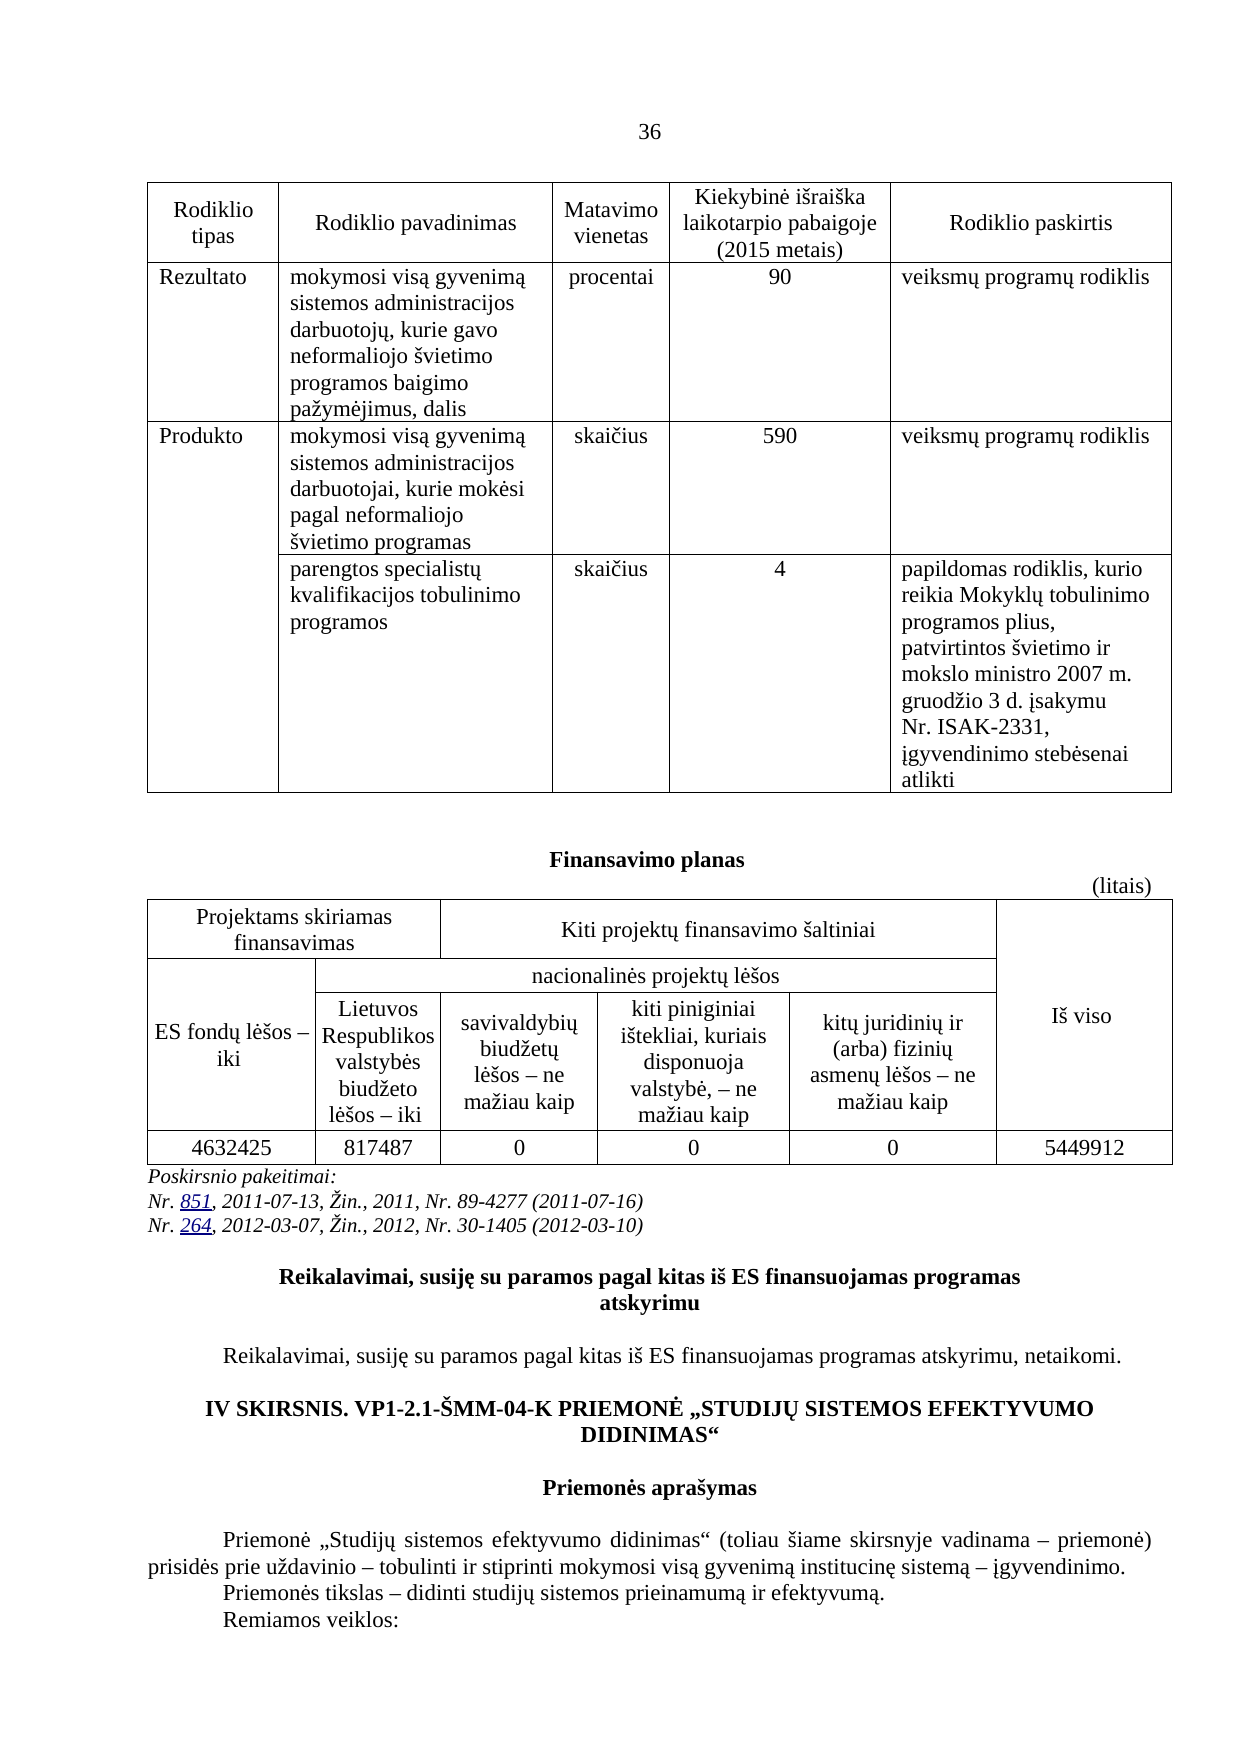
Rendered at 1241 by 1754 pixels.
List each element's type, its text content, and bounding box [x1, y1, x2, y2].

table_cell skaičius [553, 555, 669, 792]
text Remiamos veiklos: [148, 1606, 1152, 1632]
table_cell savivaldybių biudžetų lėšos – ne mažiau kaip [441, 993, 597, 1130]
table_header Kiti projektų finansavimo šaltiniai [441, 900, 996, 958]
table_cell 5449912 [997, 1131, 1172, 1163]
table_header Iš viso [997, 900, 1172, 1130]
table_cell veiksmų programų rodiklis [891, 422, 1171, 554]
table_cell 4632425 [148, 1131, 315, 1163]
table_cell 817487 [316, 1131, 440, 1163]
table_cell procentai [553, 263, 669, 421]
table_cell parengtos specialistų kvalifikacijos tobulinimo programos [279, 555, 552, 792]
table_cell 590 [670, 422, 890, 554]
table_cell mokymosi visą gyvenimą sistemos administracijos darbuotojų, kurie gavo neformaliojo švietimo programos baigimo pažymėjimus, dalis [279, 263, 552, 421]
table_cell kiti piniginiai ištekliai, kuriais disponuoja valstybė, – ne mažiau kaip [598, 993, 789, 1130]
text Priemonė „Studijų sistemos efektyvumo didinimas“ (toliau šiame skirsnyje vadinama – priemonė) prisidės prie uždavinio – tobulinti ir stiprinti mokymosi visą gyvenimą institucinę sistemą – įgyvendinimo. [148, 1527, 1152, 1579]
table_header Matavimo vienetas [553, 183, 669, 262]
text Reikalavimai, susiję su paramos pagal kitas iš ES finansuojamas programas atskyrimu [148, 1263, 1152, 1316]
table_cell veiksmų programų rodiklis [891, 263, 1171, 421]
table_cell 0 [598, 1131, 789, 1163]
table_header Rodiklio pavadinimas [279, 183, 552, 262]
subtitle IV SKIRSNIS. VP1-2.1-ŠMM-04-K PRIEMONĖ „STUDIJŲ SISTEMOS EFEKTYVUMO DIDINIMAS“ [148, 1395, 1152, 1447]
table_header Rodiklio paskirtis [891, 183, 1171, 262]
table_cell nacionalinės projektų lėšos [316, 959, 996, 992]
table_cell Lietuvos Respublikos valstybės biudžeto lėšos – iki [316, 993, 440, 1130]
text Nr. 851, 2011-07-13, Žin., 2011, Nr. 89-4277 (2011-07-16) [148, 1188, 1152, 1213]
text (litais) [148, 872, 1152, 899]
table_cell mokymosi visą gyvenimą sistemos administracijos darbuotojai, kurie mokėsi pagal neformaliojo švietimo programas [279, 422, 552, 554]
text Finansavimo planas [148, 846, 1152, 872]
table_header Rodiklio tipas [148, 183, 278, 262]
table_cell 90 [670, 263, 890, 421]
text Reikalavimai, susiję su paramos pagal kitas iš ES finansuojamas programas atskyrimu, netaikomi. [148, 1342, 1152, 1368]
table_cell 4 [670, 555, 890, 792]
table_cell 0 [790, 1131, 996, 1163]
table_cell 0 [441, 1131, 597, 1163]
table_cell Produkto [148, 422, 278, 792]
table_cell skaičius [553, 422, 669, 554]
table_cell papildomas rodiklis, kurio reikia Mokyklų tobulinimo programos plius, patvirtintos švietimo ir mokslo ministro 2007 m. gruodžio 3 d. įsakymu Nr. ISAK-2331, įgyvendinimo stebėsenai atlikti [891, 555, 1171, 792]
text Poskirsnio pakeitimai: [148, 1165, 1152, 1188]
text Nr. 264, 2012-03-07, Žin., 2012, Nr. 30-1405 (2012-03-10) [148, 1213, 1152, 1237]
subtitle Priemonės aprašymas [148, 1474, 1152, 1500]
table_header Projektams skiriamas finansavimas [148, 900, 440, 958]
table_cell Rezultato [148, 263, 278, 421]
table_cell ES fondų lėšos – iki [148, 959, 315, 1130]
table_header Kiekybinė išraiška laikotarpio pabaigoje (2015 metais) [670, 183, 890, 262]
table_cell kitų juridinių ir (arba) fizinių asmenų lėšos – ne mažiau kaip [790, 993, 996, 1130]
text Priemonės tikslas – didinti studijų sistemos prieinamumą ir efektyvumą. [148, 1579, 1152, 1606]
